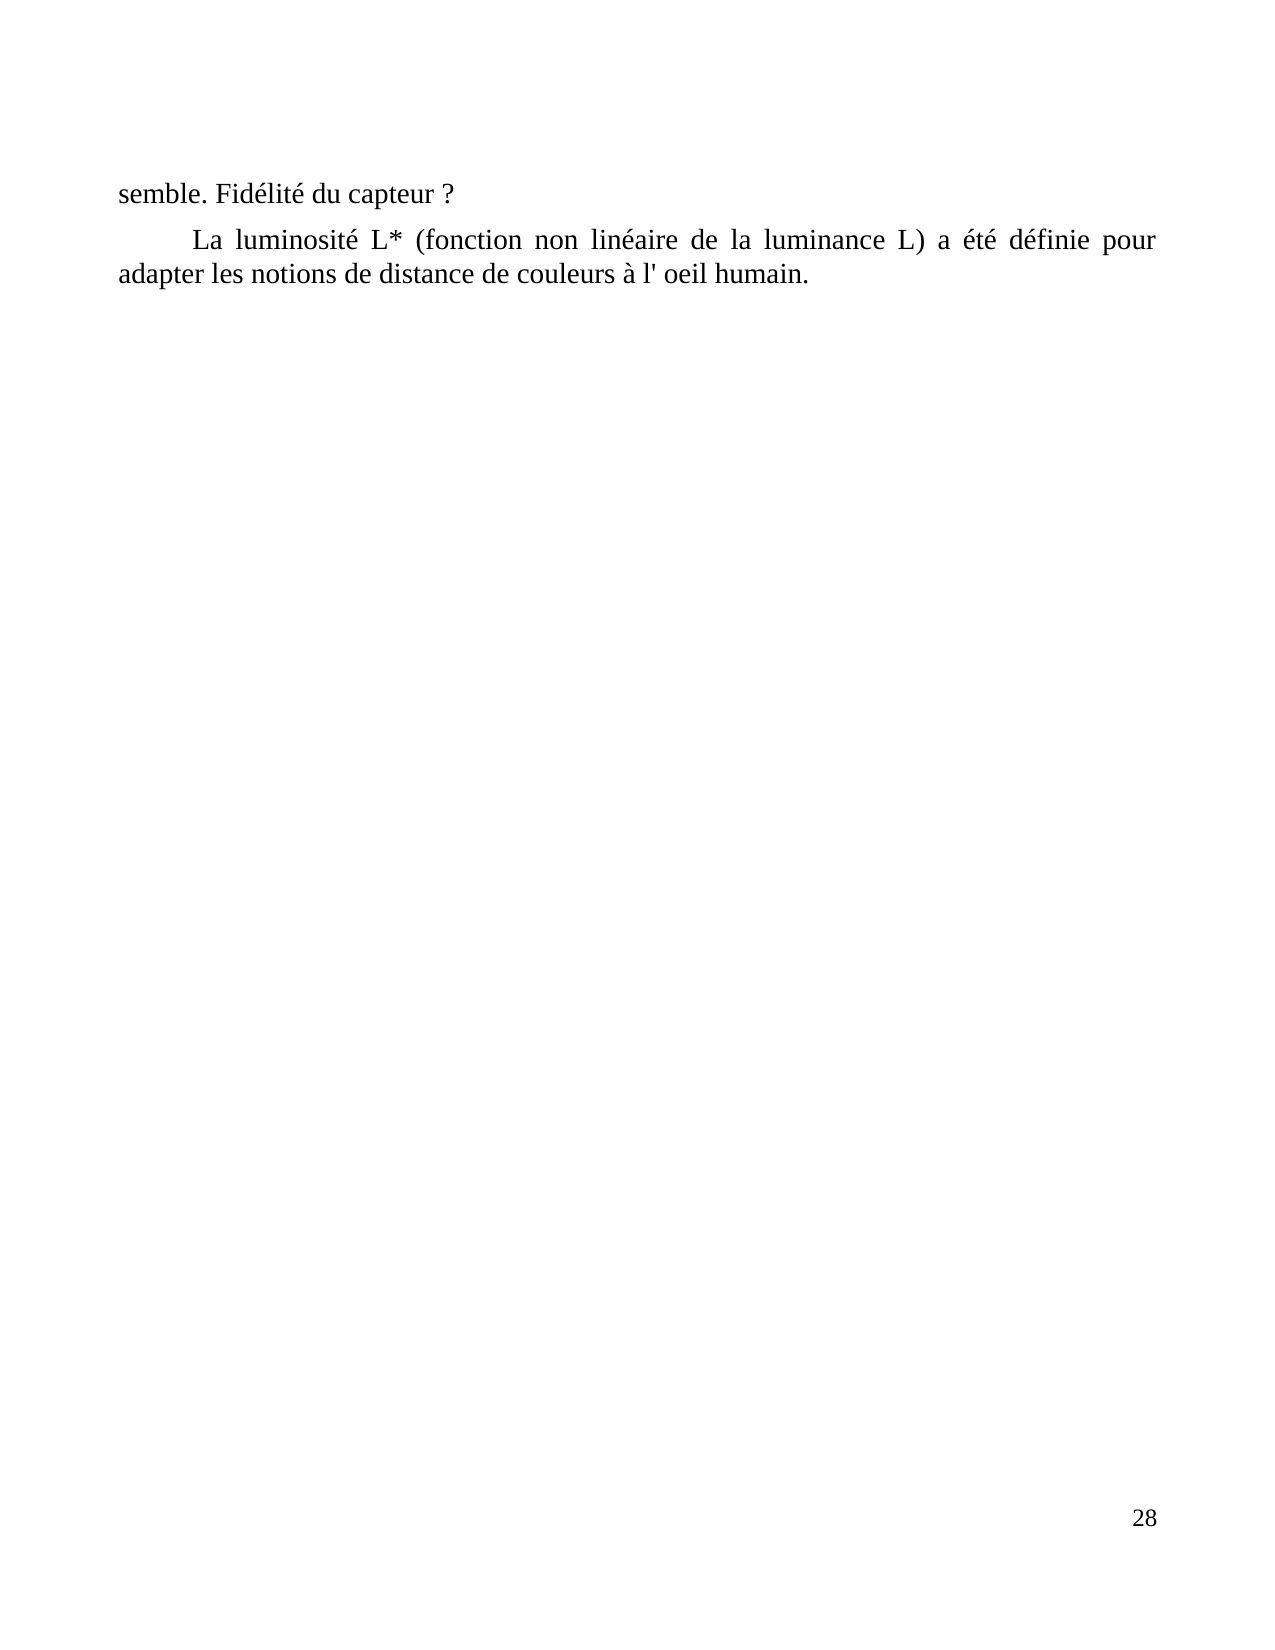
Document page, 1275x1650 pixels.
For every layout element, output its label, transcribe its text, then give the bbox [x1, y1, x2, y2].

text semble. Fidélité du capteur ? [118, 176, 1157, 210]
text La luminosité L* (fonction non linéaire de la luminance L) a été définie pour adapter les notions de distance de couleurs à l' oeil humain. [118, 222, 1157, 289]
